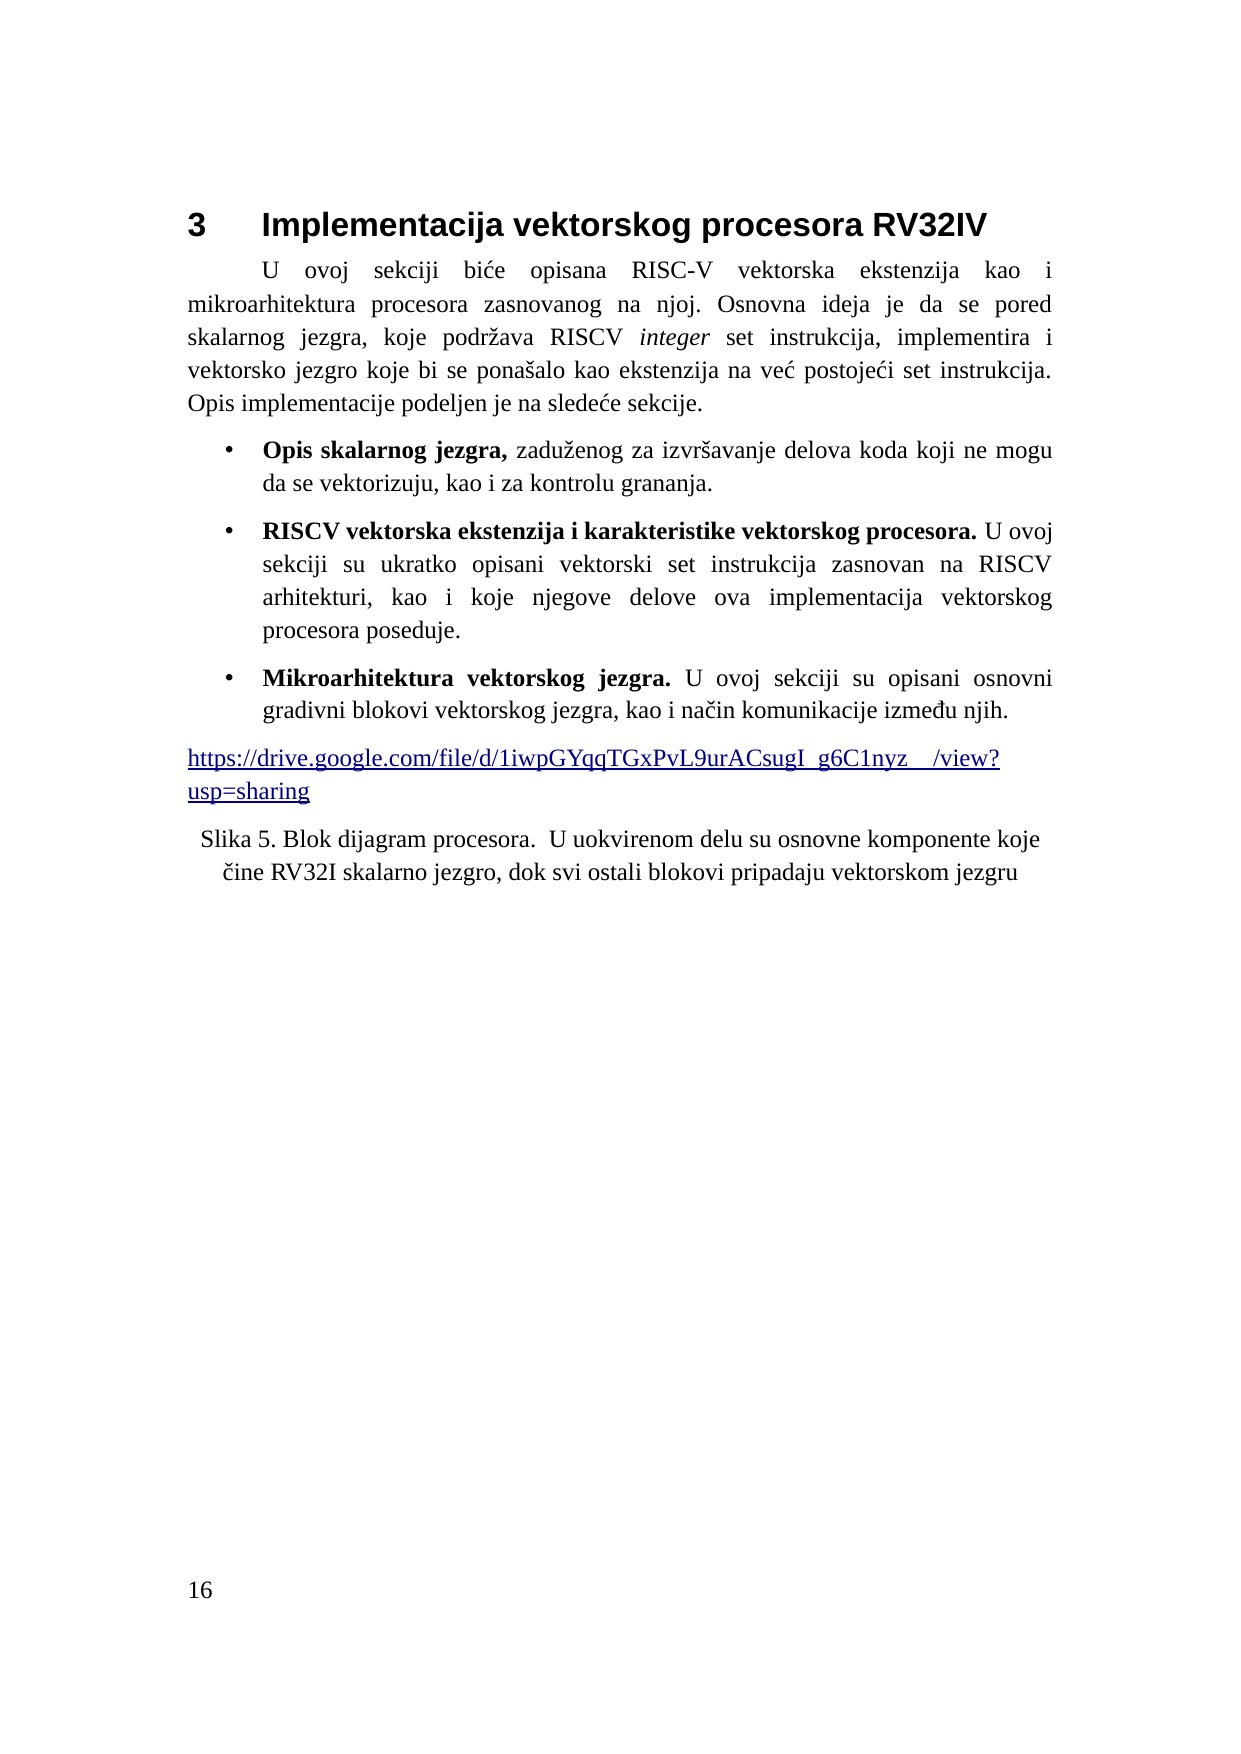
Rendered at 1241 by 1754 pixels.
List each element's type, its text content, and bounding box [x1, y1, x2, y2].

list RISCV vektorska ekstenzija i karakteristike vektorskog procesora. U ovoj sekciji su ukratko opisani vektorski set instrukcija zasnovan na RISCV arhitekturi, kao i koje njegove delove ova implementacija vektorskog procesora poseduje. [225, 516, 1053, 644]
list Opis skalarnog jezgra, zaduženog za izvršavanje delova koda koji ne mogu da se vektorizuju, kao i za kontrolu grananja. [225, 435, 1053, 497]
list Mikroarhitektura vektorskog jezgra. U ovoj sekciji su opisani osnovni gradivni blokovi vektorskog jezgra, kao i način komunikacije između njih. [225, 663, 1053, 724]
subtitle Implementacija vektorskog procesora RV32IV [187, 204, 1053, 243]
text U ovoj sekciji biće opisana RISC-V vektorska ekstenzija kao i mikroarhitektura procesora zasnovanog na njoj. Osnovna ideja je da se pored skalarnog jezgra, koje podržava RISCV integer set instrukcija, implementira i vektorsko jezgro koje bi se ponašalo kao ekstenzija na već postojeći set instrukcija. Opis implementacije podeljen je na sledeće sekcije. [187, 256, 1053, 416]
text Slika 5. Blok dijagram procesora. U uokvirenom delu su osnovne komponente koje čine RV32I skalarno jezgro, dok svi ostali blokovi pripadaju vektorskom jezgru [187, 824, 1053, 886]
text https://drive.google.com/file/d/1iwpGYqqTGxPvL9urACsugI_g6C1nyz__/view?usp=sharing [187, 743, 1053, 805]
